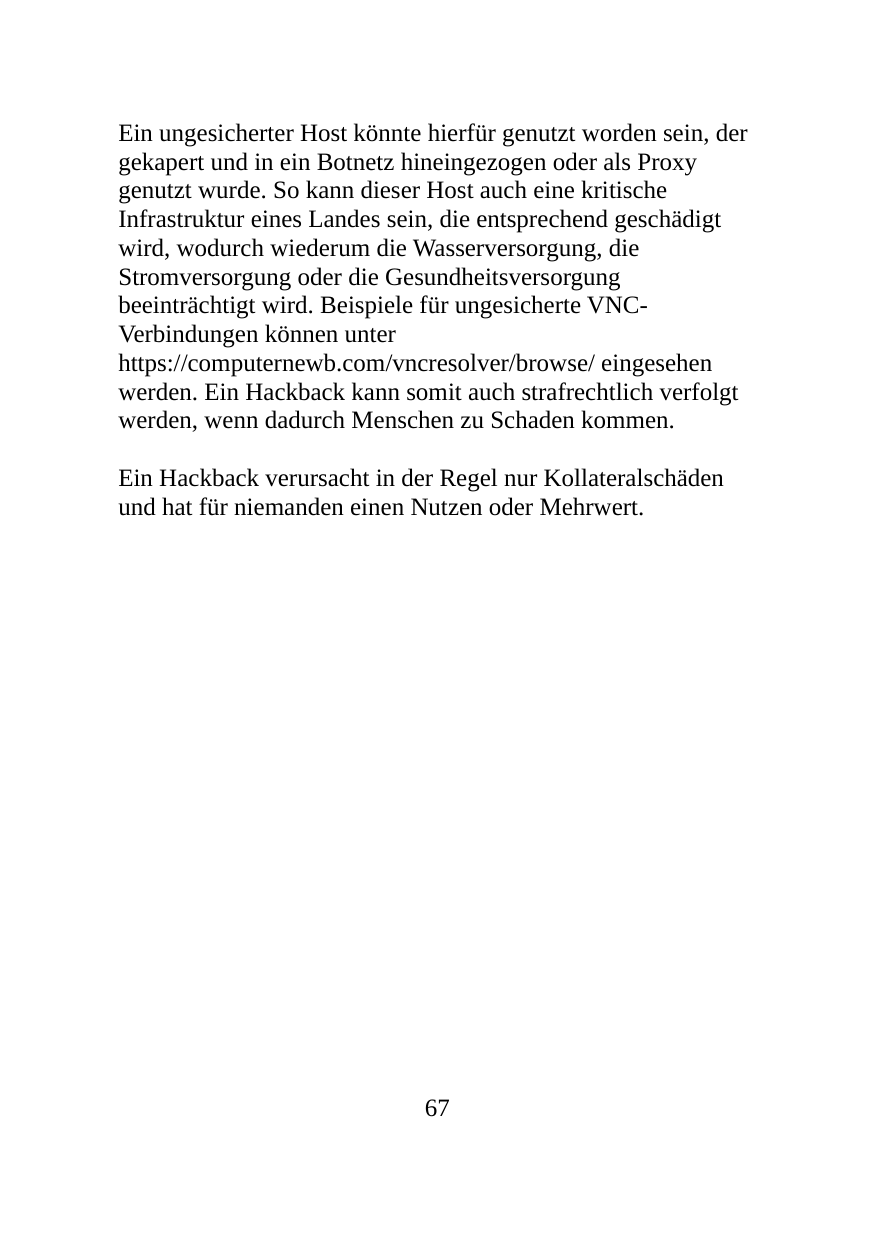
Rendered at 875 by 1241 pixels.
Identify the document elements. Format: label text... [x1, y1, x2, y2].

text Ein ungesicherter Host könnte hierfür genutzt worden sein, der gekapert und in ein Botnetz hineingezogen oder als Proxy genutzt wurde. So kann dieser Host auch eine kritische Infrastruktur eines Landes sein, die entsprechend geschädigt wird, wodurch wiederum die Wasserversorgung, die Stromversorgung oder die Gesundheitsversorgung beeinträchtigt wird. Beispiele für ungesicherte VNC-Verbindungen können unter https://computernewb.com/vncresolver/browse/ eingesehen werden. Ein Hackback kann somit auch strafrechtlich verfolgt werden, wenn dadurch Menschen zu Schaden kommen. [118, 118, 756, 434]
text Ein Hackback verursacht in der Regel nur Kollateralschäden und hat für niemanden einen Nutzen oder Mehrwert. [118, 463, 756, 521]
